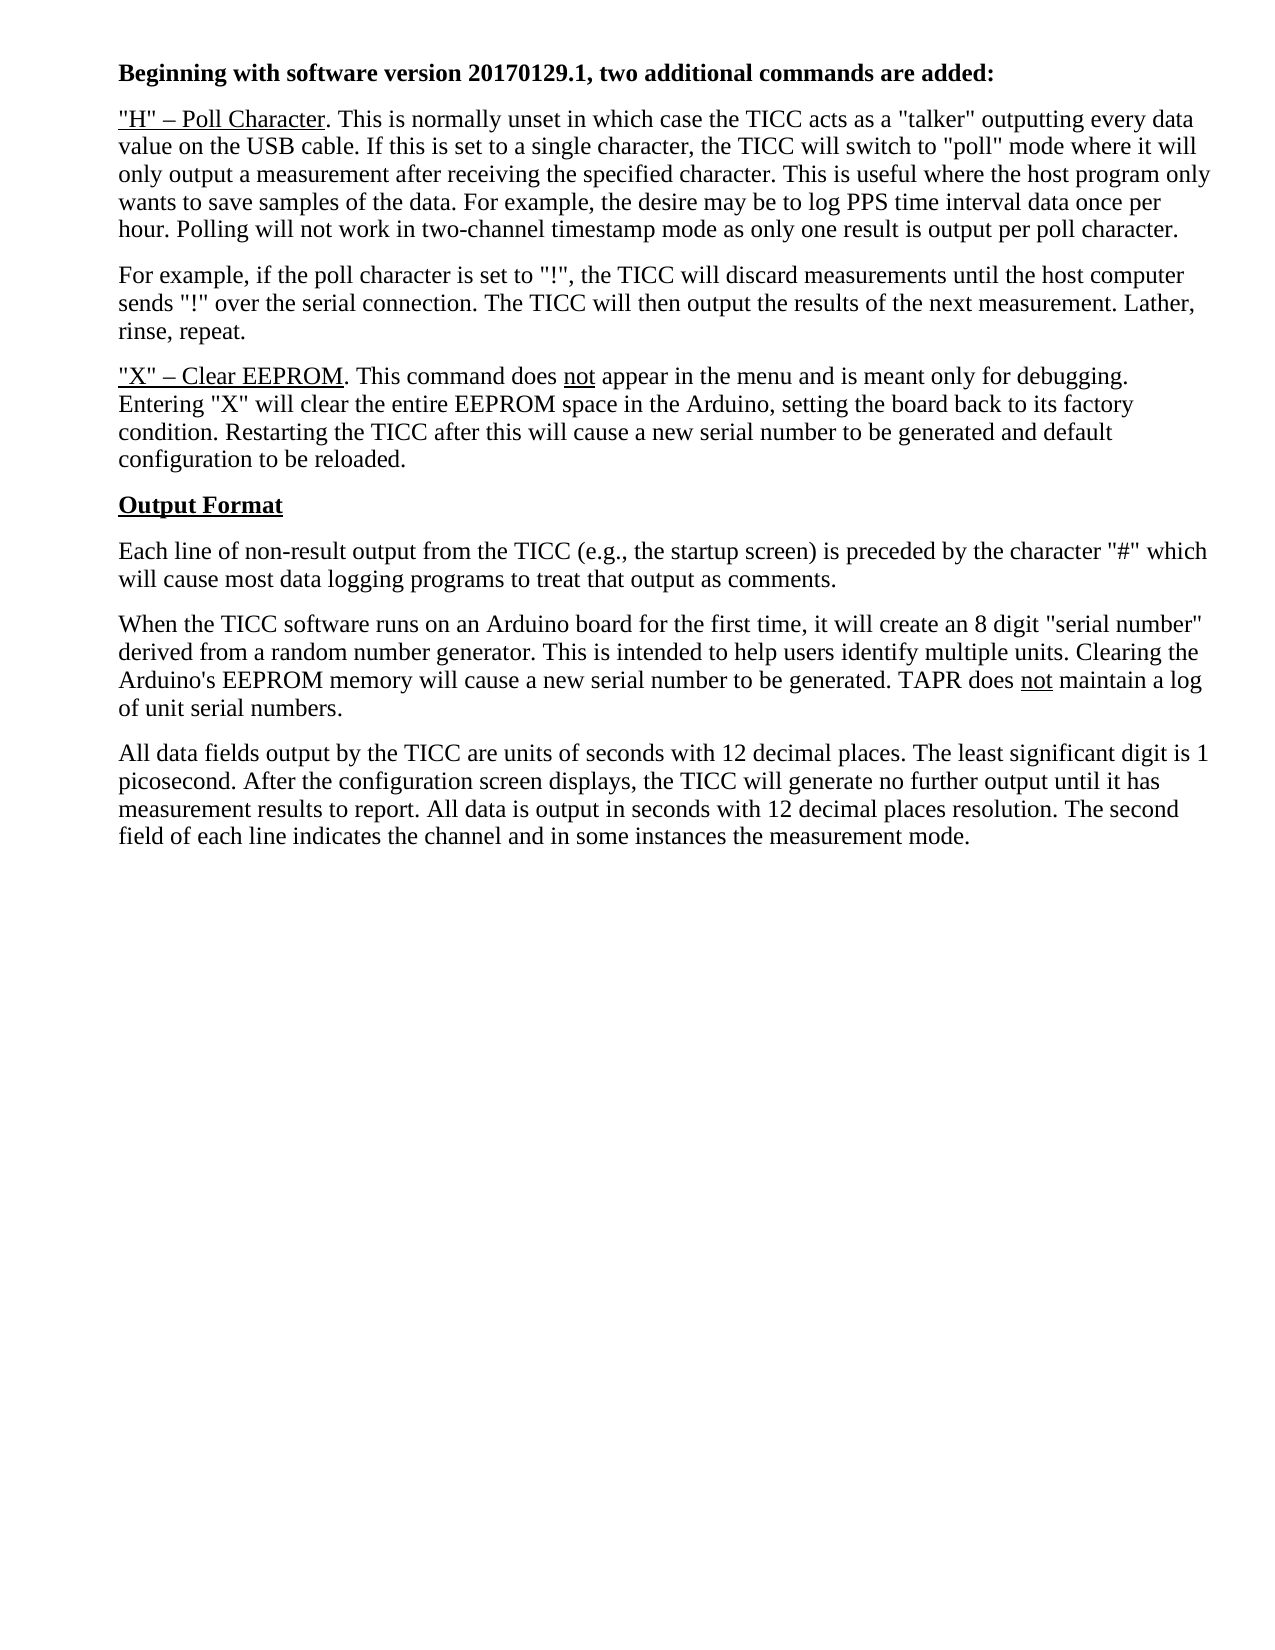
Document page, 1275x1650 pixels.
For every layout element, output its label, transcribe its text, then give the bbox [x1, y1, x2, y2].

text "X" – Clear EEPROM. This command does not appear in the menu and is meant only for debugging. Entering "X" will clear the entire EEPROM space in the Arduino, setting the board back to its factory condition. Restarting the TICC after this will cause a new serial number to be generated and default configuration to be reloaded. [118, 362, 1216, 473]
text Each line of non-result output from the TICC (e.g., the startup screen) is preceded by the character "#" which will cause most data logging programs to treat that output as comments. [118, 537, 1216, 592]
text Output Format [118, 491, 1216, 519]
text For example, if the poll character is set to "!", the TICC will discard measurements until the host computer sends "!" over the serial connection. The TICC will then output the results of the next measurement. Lather, rinse, repeat. [118, 261, 1216, 344]
text When the TICC software runs on an Arduino board for the first time, it will create an 8 digit "serial number" derived from a random number generator. This is intended to help users identify multiple units. Clearing the Arduino's EEPROM memory will cause a new serial number to be generated. TAPR does not maintain a log of unit serial numbers. [118, 611, 1216, 721]
text Beginning with software version 20170129.1, two additional commands are added: [118, 59, 1216, 87]
text "H" – Poll Character. This is normally unset in which case the TICC acts as a "talker" outputting every data value on the USB cable. If this is set to a single character, the TICC will switch to "poll" mode where it will only output a measurement after receiving the specified character. This is useful where the host program only wants to save samples of the data. For example, the desire may be to log PPS time interval data once per hour. Polling will not work in two-channel timestamp mode as only one result is output per poll character. [118, 105, 1216, 243]
text All data fields output by the TICC are units of seconds with 12 decimal places. The least significant digit is 1 picosecond. After the configuration screen displays, the TICC will generate no further output until it has measurement results to report. All data is output in seconds with 12 decimal places resolution. The second field of each line indicates the channel and in some instances the measurement mode. [118, 739, 1216, 850]
